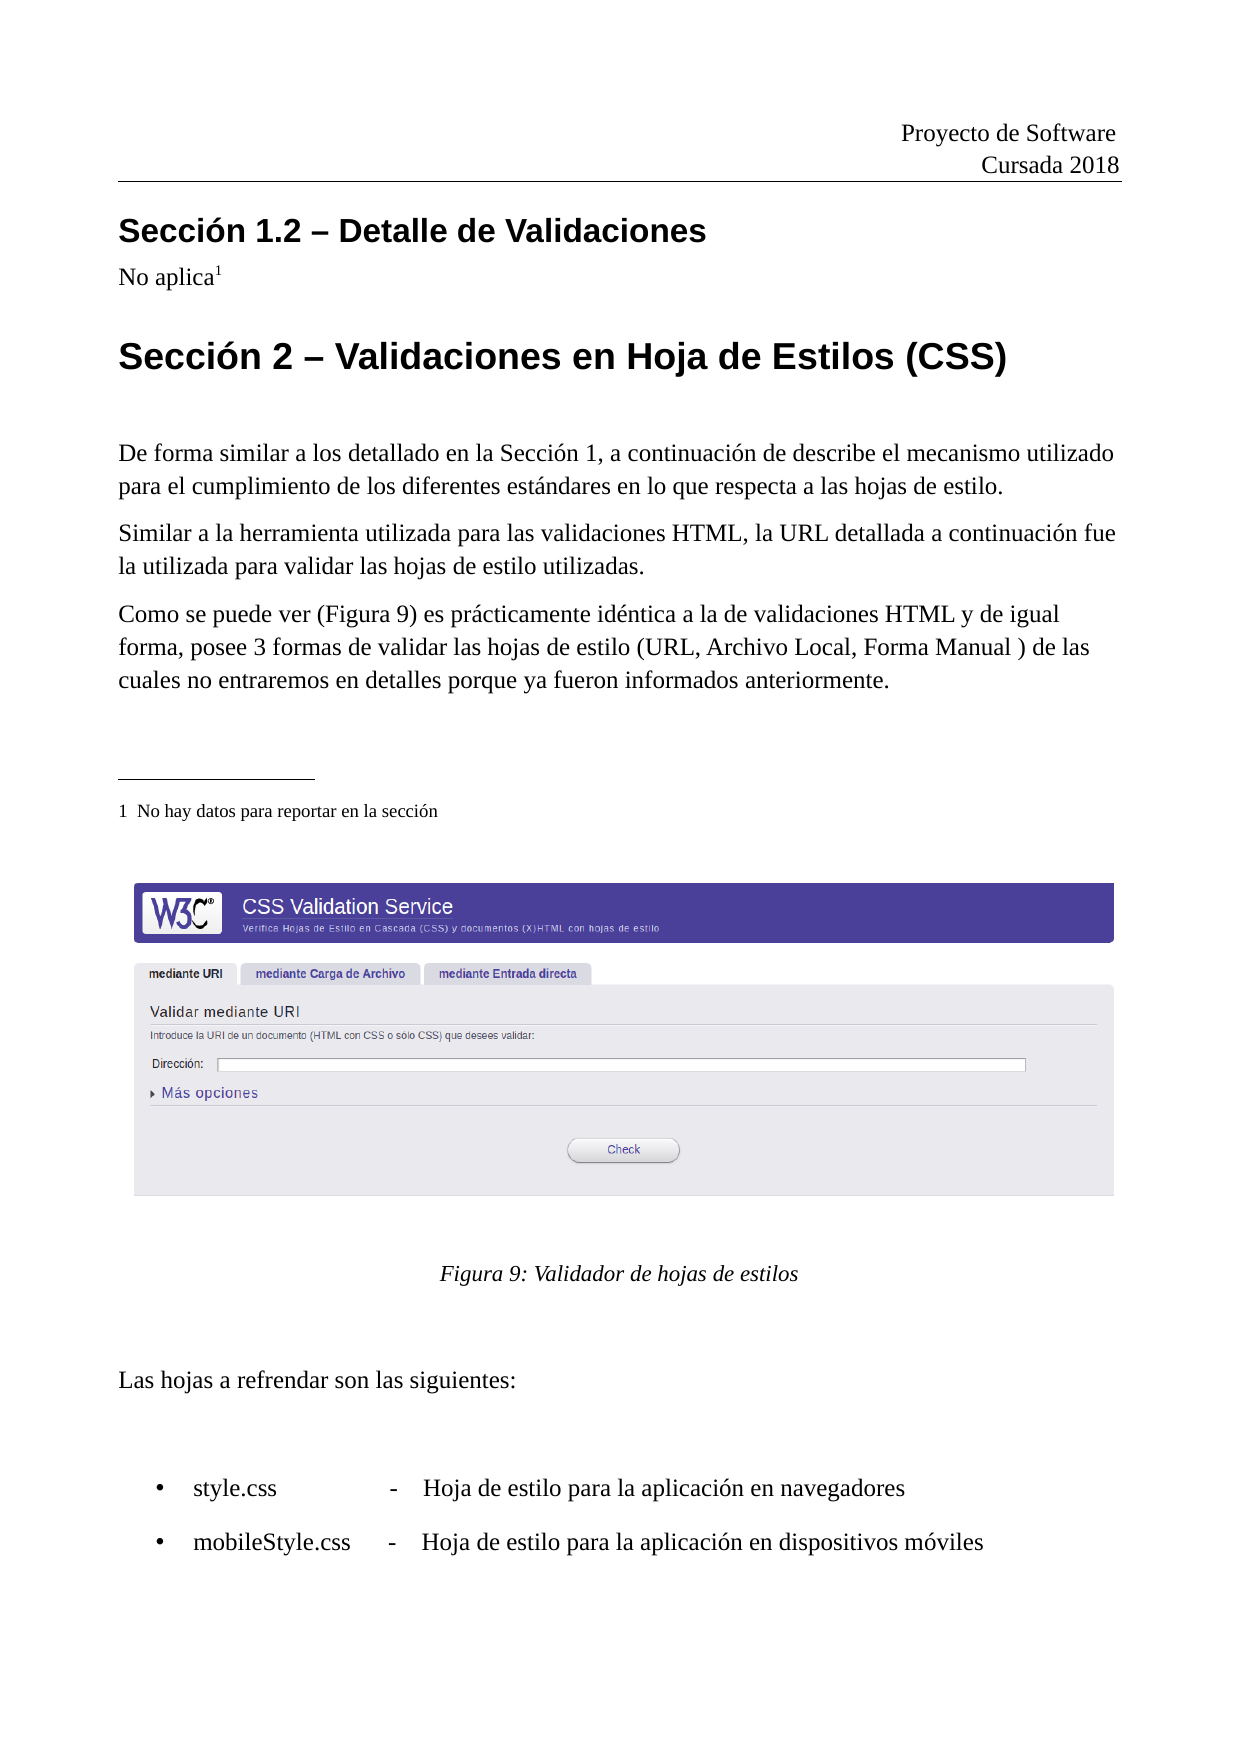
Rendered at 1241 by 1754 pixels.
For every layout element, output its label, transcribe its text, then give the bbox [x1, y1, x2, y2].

text De forma similar a los detallado en la Sección 1, a continuación de describe el mecanismo utilizado para el cumplimiento de los diferentes estándares en lo que respecta a las hojas de estilo. [118, 438, 1122, 499]
subtitle Sección 1.2 – Detalle de Validaciones [118, 211, 1122, 249]
text Figura 9: Validador de hojas de estilos [118, 1260, 1122, 1287]
text Como se puede ver (Figura 9) es prácticamente idéntica a la de validaciones HTML y de igual forma, posee 3 formas de validar las hojas de estilo (URL, Archivo Local, Forma Manual ) de las cuales no entraremos en detalles porque ya fueron informados anteriormente. [118, 599, 1122, 694]
text Similar a la herramienta utilizada para las validaciones HTML, la URL detallada a continuación fue la utilizada para validar las hojas de estilo utilizadas. [118, 518, 1122, 580]
text 1 No hay datos para reportar en la sección [118, 800, 1122, 821]
list style.css - Hoja de estilo para la aplicación en navegadores [156, 1473, 1122, 1502]
picture [118, 878, 1123, 1207]
list mobileStyle.css - Hoja de estilo para la aplicación en dispositivos móviles [156, 1527, 1122, 1556]
subtitle Sección 2 – Validaciones en Hoja de Estilos (CSS) [118, 334, 1122, 378]
text Las hojas a refrendar son las siguientes: [118, 1366, 1122, 1394]
text No aplica1 [118, 262, 1122, 291]
